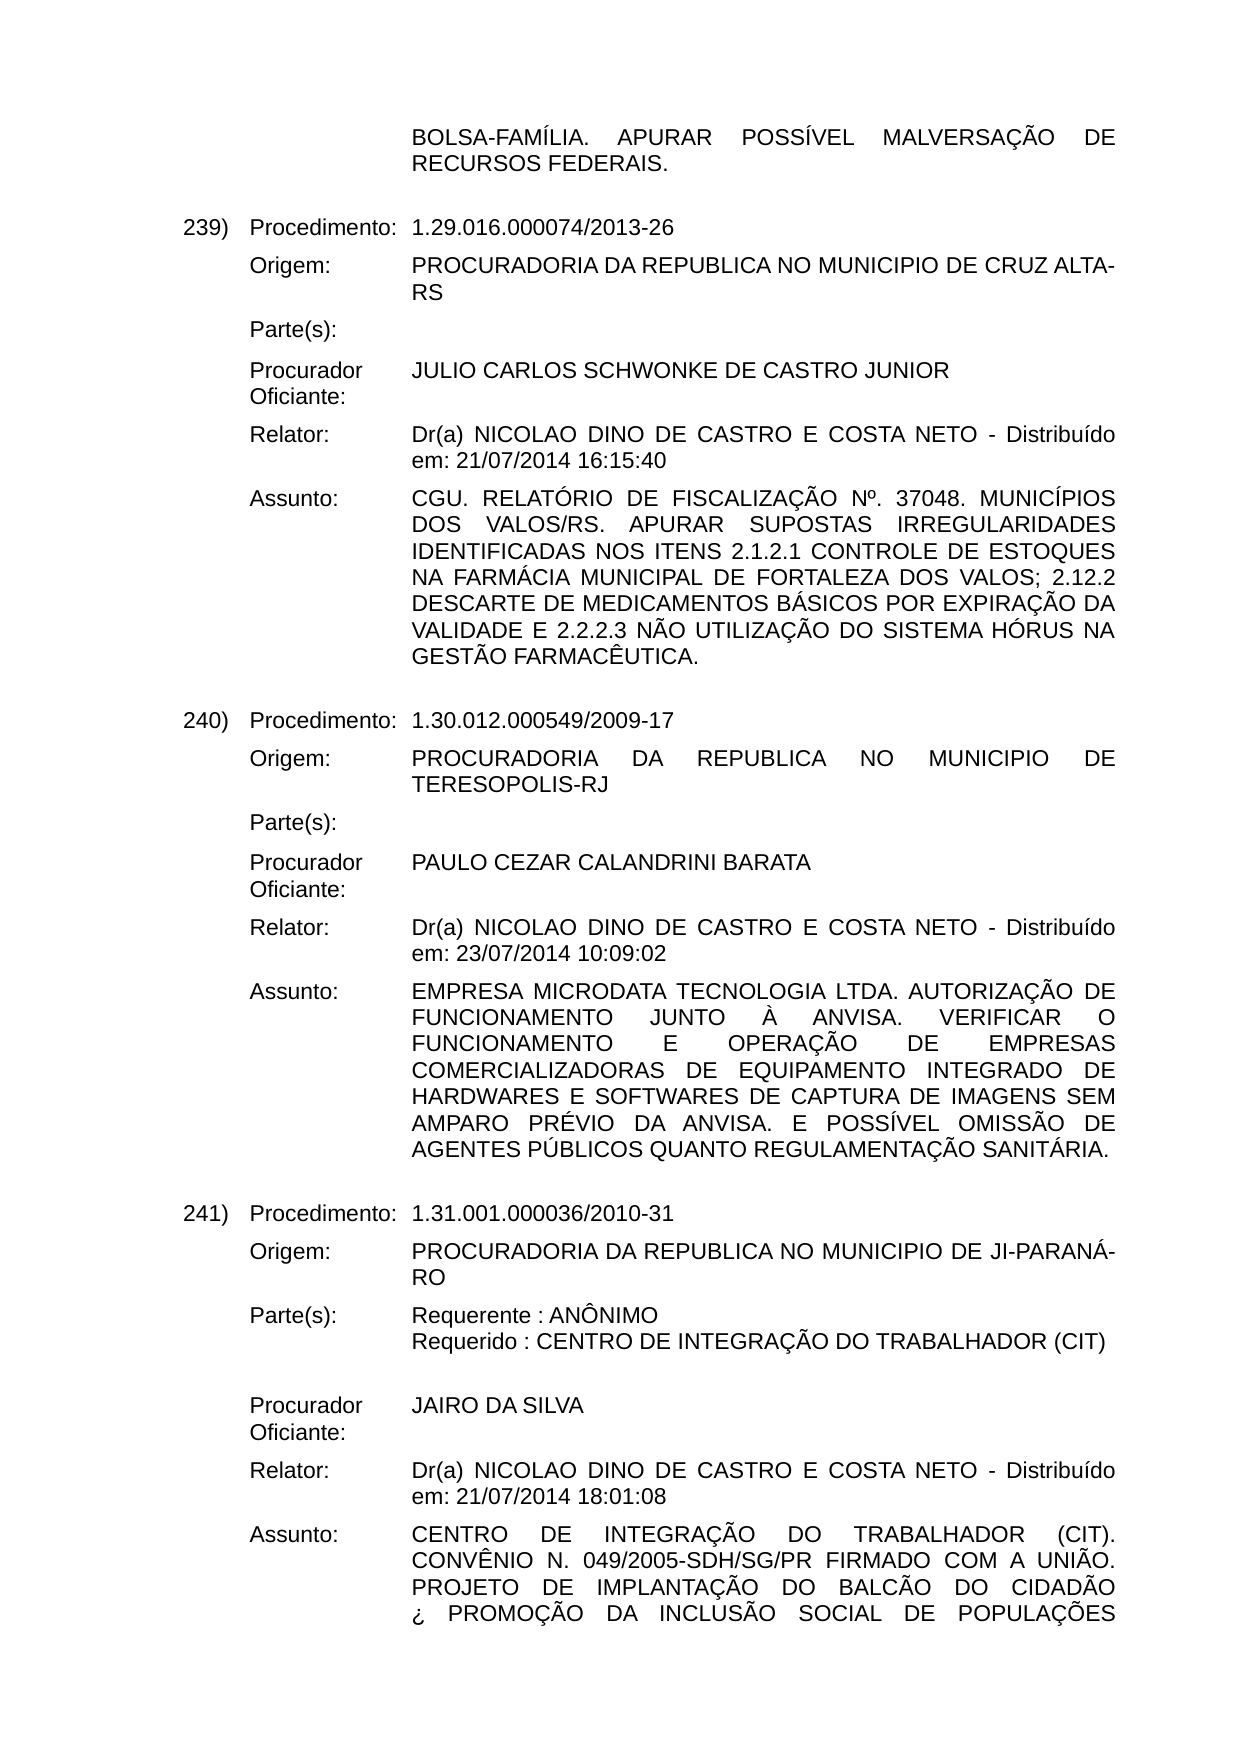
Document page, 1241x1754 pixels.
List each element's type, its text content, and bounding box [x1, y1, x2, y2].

table_cell [177, 739, 244, 803]
table_cell Dr(a) NICOLAO DINO DE CASTRO E COSTA NETO - Distribuído em: 21/07/2014 18:01:08 [406, 1451, 1122, 1515]
table_cell [177, 1451, 244, 1515]
table_header 240) [177, 701, 244, 739]
table_cell [244, 118, 406, 182]
table_cell Dr(a) NICOLAO DINO DE CASTRO E COSTA NETO - Distribuído em: 23/07/2014 10:09:02 [406, 908, 1122, 972]
table_cell Parte(s): [244, 1296, 406, 1387]
table_cell PAULO CEZAR CALANDRINI BARATA [406, 844, 1122, 908]
table_header 1.31.001.000036/2010-31 [406, 1194, 1122, 1232]
table_cell CGU. RELATÓRIO DE FISCALIZAÇÃO Nº. 37048. MUNICÍPIOS DOS VALOS/RS. APURAR SUPOSTAS IRREGULARIDADES IDENTIFICADAS NOS ITENS 2.1.2.1 CONTROLE DE ESTOQUES NA FARMÁCIA MUNICIPAL DE FORTALEZA DOS VALOS; 2.12.2 DESCARTE DE MEDICAMENTOS BÁSICOS POR EXPIRAÇÃO DA VALIDADE E 2.2.2.3 NÃO UTILIZAÇÃO DO SISTEMA HÓRUS NA GESTÃO FARMACÊUTICA. [406, 479, 1122, 675]
table_cell [177, 1232, 244, 1296]
table_cell [177, 479, 244, 675]
table_cell Origem: [244, 739, 406, 803]
table_header Procedimento: [244, 1194, 406, 1232]
table_cell Assunto: [244, 479, 406, 675]
table_cell [177, 1387, 244, 1451]
table_cell PROCURADORIA DA REPUBLICA NO MUNICIPIO DE TERESOPOLIS-RJ [406, 739, 1122, 803]
table_header Procedimento: [244, 209, 406, 246]
table_cell BOLSA-FAMÍLIA. APURAR POSSÍVEL MALVERSAÇÃO DE RECURSOS FEDERAIS. [406, 118, 1122, 182]
table_cell [177, 351, 244, 415]
table_cell PROCURADORIA DA REPUBLICA NO MUNICIPIO DE JI-PARANÁ-RO [406, 1232, 1122, 1296]
table_cell Origem: [244, 246, 406, 311]
table_cell Relator: [244, 415, 406, 479]
table_cell Procurador Oficiante: [244, 351, 406, 415]
table_cell PROCURADORIA DA REPUBLICA NO MUNICIPIO DE CRUZ ALTA-RS [406, 246, 1122, 311]
table_cell [406, 804, 1122, 844]
table_cell [177, 118, 244, 182]
table_cell Procurador Oficiante: [244, 844, 406, 908]
table_cell [177, 415, 244, 479]
table_cell [177, 972, 244, 1168]
table_cell JULIO CARLOS SCHWONKE DE CASTRO JUNIOR [406, 351, 1122, 415]
table_cell [177, 844, 244, 908]
table_cell Procurador Oficiante: [244, 1387, 406, 1451]
table_cell Parte(s): [244, 311, 406, 351]
table_cell CENTRO DE INTEGRAÇÃO DO TRABALHADOR (CIT). CONVÊNIO N. 049/2005-SDH/SG/PR FIRMADO COM A UNIÃO. PROJETO DE IMPLANTAÇÃO DO BALCÃO DO CIDADÃO ¿ PROMOÇÃO DA INCLUSÃO SOCIAL DE POPULAÇÕES [406, 1515, 1122, 1632]
table_cell Relator: [244, 1451, 406, 1515]
table_cell Assunto: [244, 1515, 406, 1632]
table_cell [177, 311, 244, 351]
table_cell [406, 311, 1122, 351]
table_cell Relator: [244, 908, 406, 972]
table_header 1.30.012.000549/2009-17 [406, 701, 1122, 739]
table_cell [177, 804, 244, 844]
table_header 1.29.016.000074/2013-26 [406, 209, 1122, 246]
table_header Procedimento: [244, 701, 406, 739]
table_cell Dr(a) NICOLAO DINO DE CASTRO E COSTA NETO - Distribuído em: 21/07/2014 16:15:40 [406, 415, 1122, 479]
table_cell Parte(s): [244, 804, 406, 844]
table_header 241) [177, 1194, 244, 1232]
table_cell [177, 1296, 244, 1387]
table_header 239) [177, 209, 244, 246]
table_cell Assunto: [244, 972, 406, 1168]
table_cell EMPRESA MICRODATA TECNOLOGIA LTDA. AUTORIZAÇÃO DE FUNCIONAMENTO JUNTO À ANVISA. VERIFICAR O FUNCIONAMENTO E OPERAÇÃO DE EMPRESAS COMERCIALIZADORAS DE EQUIPAMENTO INTEGRADO DE HARDWARES E SOFTWARES DE CAPTURA DE IMAGENS SEM AMPARO PRÉVIO DA ANVISA. E POSSÍVEL OMISSÃO DE AGENTES PÚBLICOS QUANTO REGULAMENTAÇÃO SANITÁRIA. [406, 972, 1122, 1168]
table_cell Requerente : ANÔNIMO Requerido : CENTRO DE INTEGRAÇÃO DO TRABALHADOR (CIT) [406, 1296, 1122, 1387]
table_cell [177, 1515, 244, 1632]
table_cell Origem: [244, 1232, 406, 1296]
table_cell [177, 246, 244, 311]
table_cell JAIRO DA SILVA [406, 1387, 1122, 1451]
table_cell [177, 908, 244, 972]
